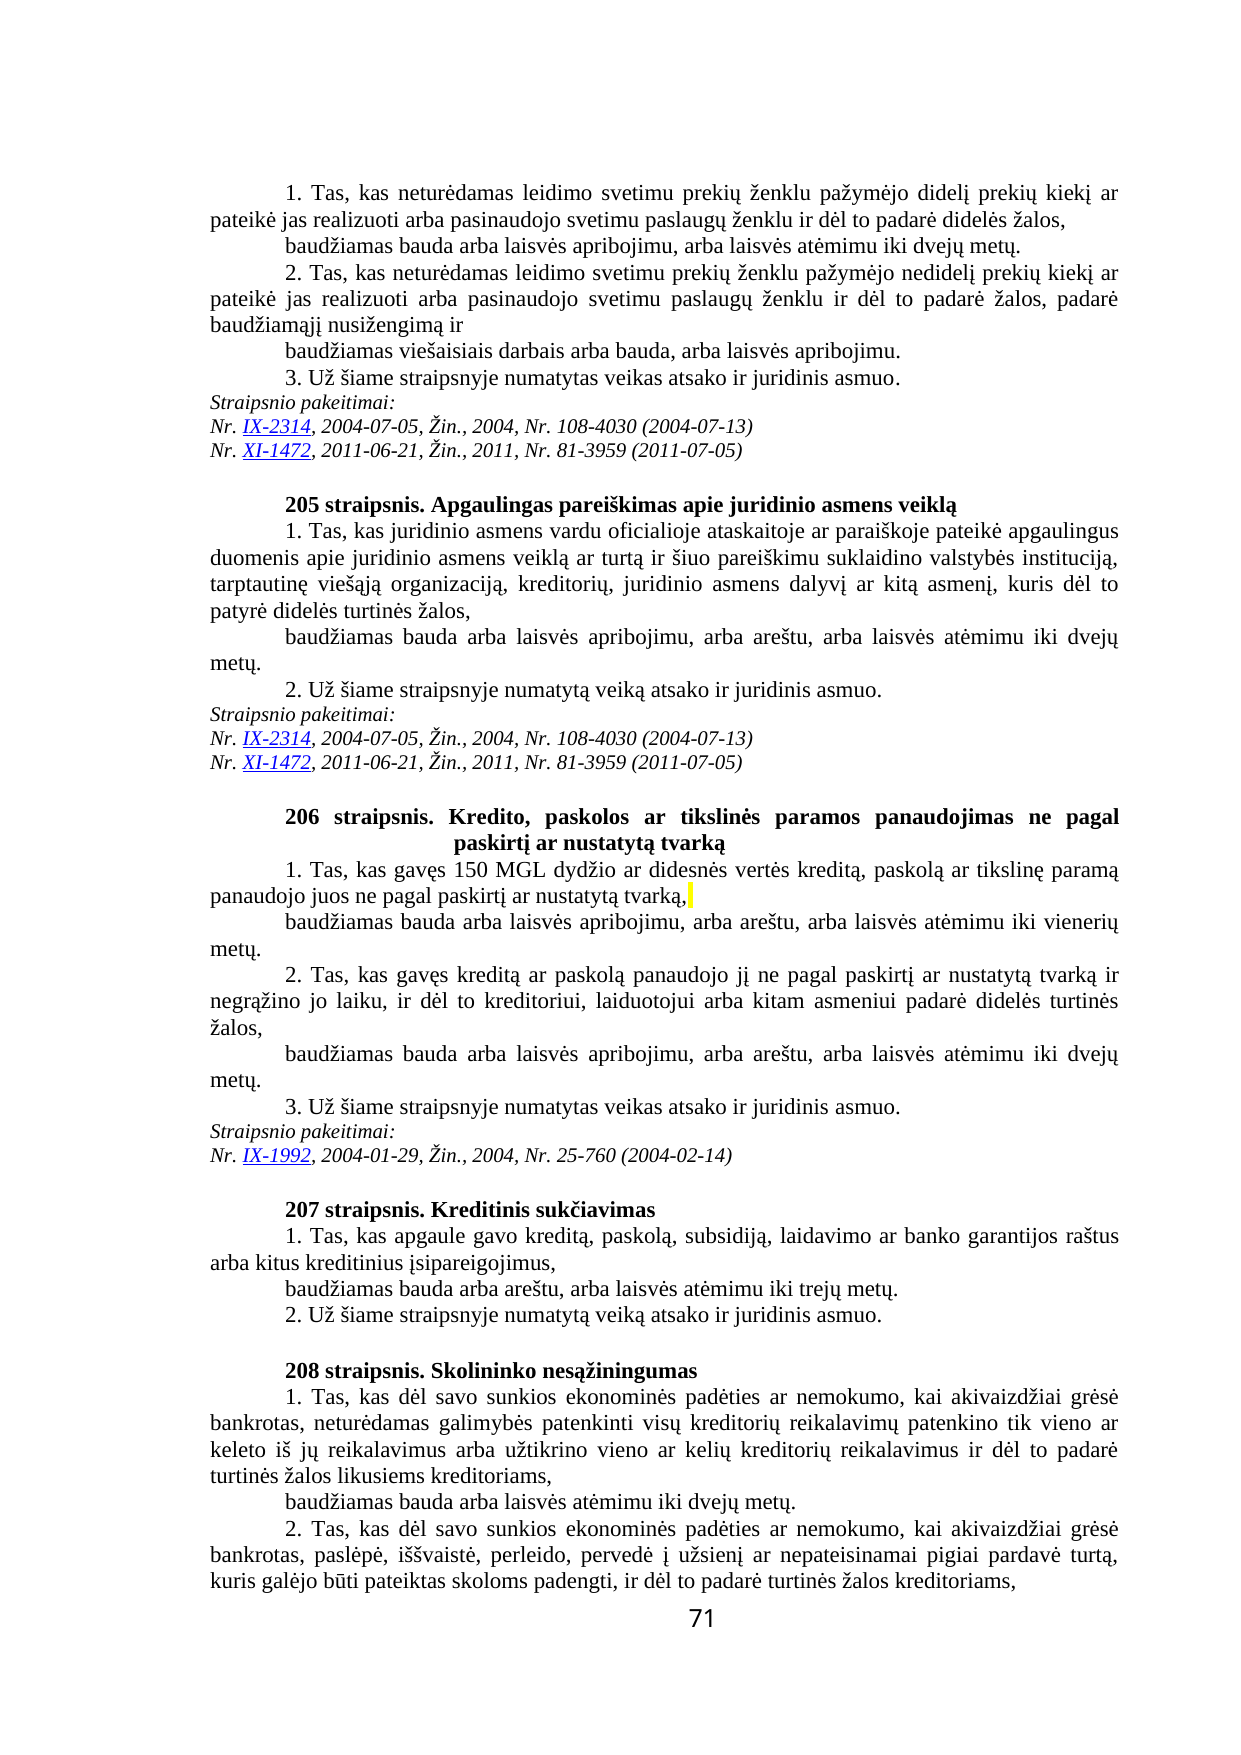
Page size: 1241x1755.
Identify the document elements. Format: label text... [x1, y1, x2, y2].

text baudžiamas viešaisiais darbais arba bauda, arba laisvės apribojimu. [210, 338, 1120, 364]
text 2. Tas, kas gavęs kreditą ar paskolą panaudojo jį ne pagal paskirtį ar nustatytą tvarką ir negrąžino jo laiku, ir dėl to kreditoriui, laiduotojui arba kitam asmeniui padarė didelės turtinės žalos, [210, 961, 1120, 1040]
text baudžiamas bauda arba laisvės atėmimu iki dvejų metų. [210, 1488, 1120, 1515]
text Nr. XI-1472, 2011-06-21, Žin., 2011, Nr. 81-3959 (2011-07-05) [210, 750, 1120, 774]
text 2. Tas, kas dėl savo sunkios ekonominės padėties ar nemokumo, kai akivaizdžiai grėsė bankrotas, paslėpė, iššvaistė, perleido, pervedė į užsienį ar nepateisinamai pigiai pardavė turtą, kuris galėjo būti pateiktas skoloms padengti, ir dėl to padarė turtinės žalos kreditoriams, [210, 1515, 1120, 1594]
text baudžiamas bauda arba laisvės apribojimu, arba laisvės atėmimu iki dvejų metų. [210, 232, 1120, 258]
text Straipsnio pakeitimai: [210, 1119, 1120, 1143]
text 207 straipsnis. Kreditinis sukčiavimas [210, 1196, 1120, 1222]
text Nr. XI-1472, 2011-06-21, Žin., 2011, Nr. 81-3959 (2011-07-05) [210, 438, 1120, 462]
text baudžiamas bauda arba laisvės apribojimu, arba areštu, arba laisvės atėmimu iki dvejų metų. [210, 1040, 1120, 1093]
text 1. Tas, kas gavęs 150 MGL dydžio ar didesnės vertės kreditą, paskolą ar tikslinę paramą panaudojo juos ne pagal paskirtį ar nustatytą tvarką, [210, 856, 1120, 908]
text 1. Tas, kas dėl savo sunkios ekonominės padėties ar nemokumo, kai akivaizdžiai grėsė bankrotas, neturėdamas galimybės patenkinti visų kreditorių reikalavimų patenkino tik vieno ar keleto iš jų reikalavimus arba užtikrino vieno ar kelių kreditorių reikalavimus ir dėl to padarė turtinės žalos likusiems kreditoriams, [210, 1383, 1120, 1488]
text 208 straipsnis. Skolininko nesąžiningumas [210, 1357, 1120, 1383]
text baudžiamas bauda arba laisvės apribojimu, arba areštu, arba laisvės atėmimu iki vienerių metų. [210, 908, 1120, 961]
text 3. Už šiame straipsnyje numatytas veikas atsako ir juridinis asmuo. [210, 1093, 1120, 1119]
text Nr. IX-2314, 2004-07-05, Žin., 2004, Nr. 108-4030 (2004-07-13) [210, 726, 1120, 750]
text 205 straipsnis. Apgaulingas pareiškimas apie juridinio asmens veiklą [210, 491, 1120, 518]
text Nr. IX-2314, 2004-07-05, Žin., 2004, Nr. 108-4030 (2004-07-13) [210, 414, 1120, 438]
text baudžiamas bauda arba laisvės apribojimu, arba areštu, arba laisvės atėmimu iki dvejų metų. [210, 623, 1120, 676]
text 2. Už šiame straipsnyje numatytą veiką atsako ir juridinis asmuo. [210, 676, 1120, 702]
text 1. Tas, kas juridinio asmens vardu oficialioje ataskaitoje ar paraiškoje pateikė apgaulingus duomenis apie juridinio asmens veiklą ar turtą ir šiuo pareiškimu suklaidino valstybės instituciją, tarptautinę viešąją organizaciją, kreditorių, juridinio asmens dalyvį ar kitą asmenį, kuris dėl to patyrė didelės turtinės žalos, [210, 518, 1120, 623]
text 206 straipsnis. Kredito, paskolos ar tikslinės paramos panaudojimas ne pagal paskirtį ar nustatytą tvarką [285, 803, 1120, 856]
text Straipsnio pakeitimai: [210, 390, 1120, 414]
text 3. Už šiame straipsnyje numatytas veikas atsako ir juridinis asmuo. [210, 364, 1120, 390]
text baudžiamas bauda arba areštu, arba laisvės atėmimu iki trejų metų. [210, 1275, 1120, 1302]
text 1. Tas, kas apgaule gavo kreditą, paskolą, subsidiją, laidavimo ar banko garantijos raštus arba kitus kreditinius įsipareigojimus, [210, 1222, 1120, 1275]
text 2. Tas, kas neturėdamas leidimo svetimu prekių ženklu pažymėjo nedidelį prekių kiekį ar pateikė jas realizuoti arba pasinaudojo svetimu paslaugų ženklu ir dėl to padarė žalos, padarė baudžiamąjį nusižengimą ir [210, 258, 1120, 338]
text 1. Tas, kas neturėdamas leidimo svetimu prekių ženklu pažymėjo didelį prekių kiekį ar pateikė jas realizuoti arba pasinaudojo svetimu paslaugų ženklu ir dėl to padarė didelės žalos, [210, 179, 1120, 232]
text Straipsnio pakeitimai: [210, 702, 1120, 726]
text Nr. IX-1992, 2004-01-29, Žin., 2004, Nr. 25-760 (2004-02-14) [210, 1143, 1120, 1167]
text 2. Už šiame straipsnyje numatytą veiką atsako ir juridinis asmuo. [210, 1302, 1120, 1328]
